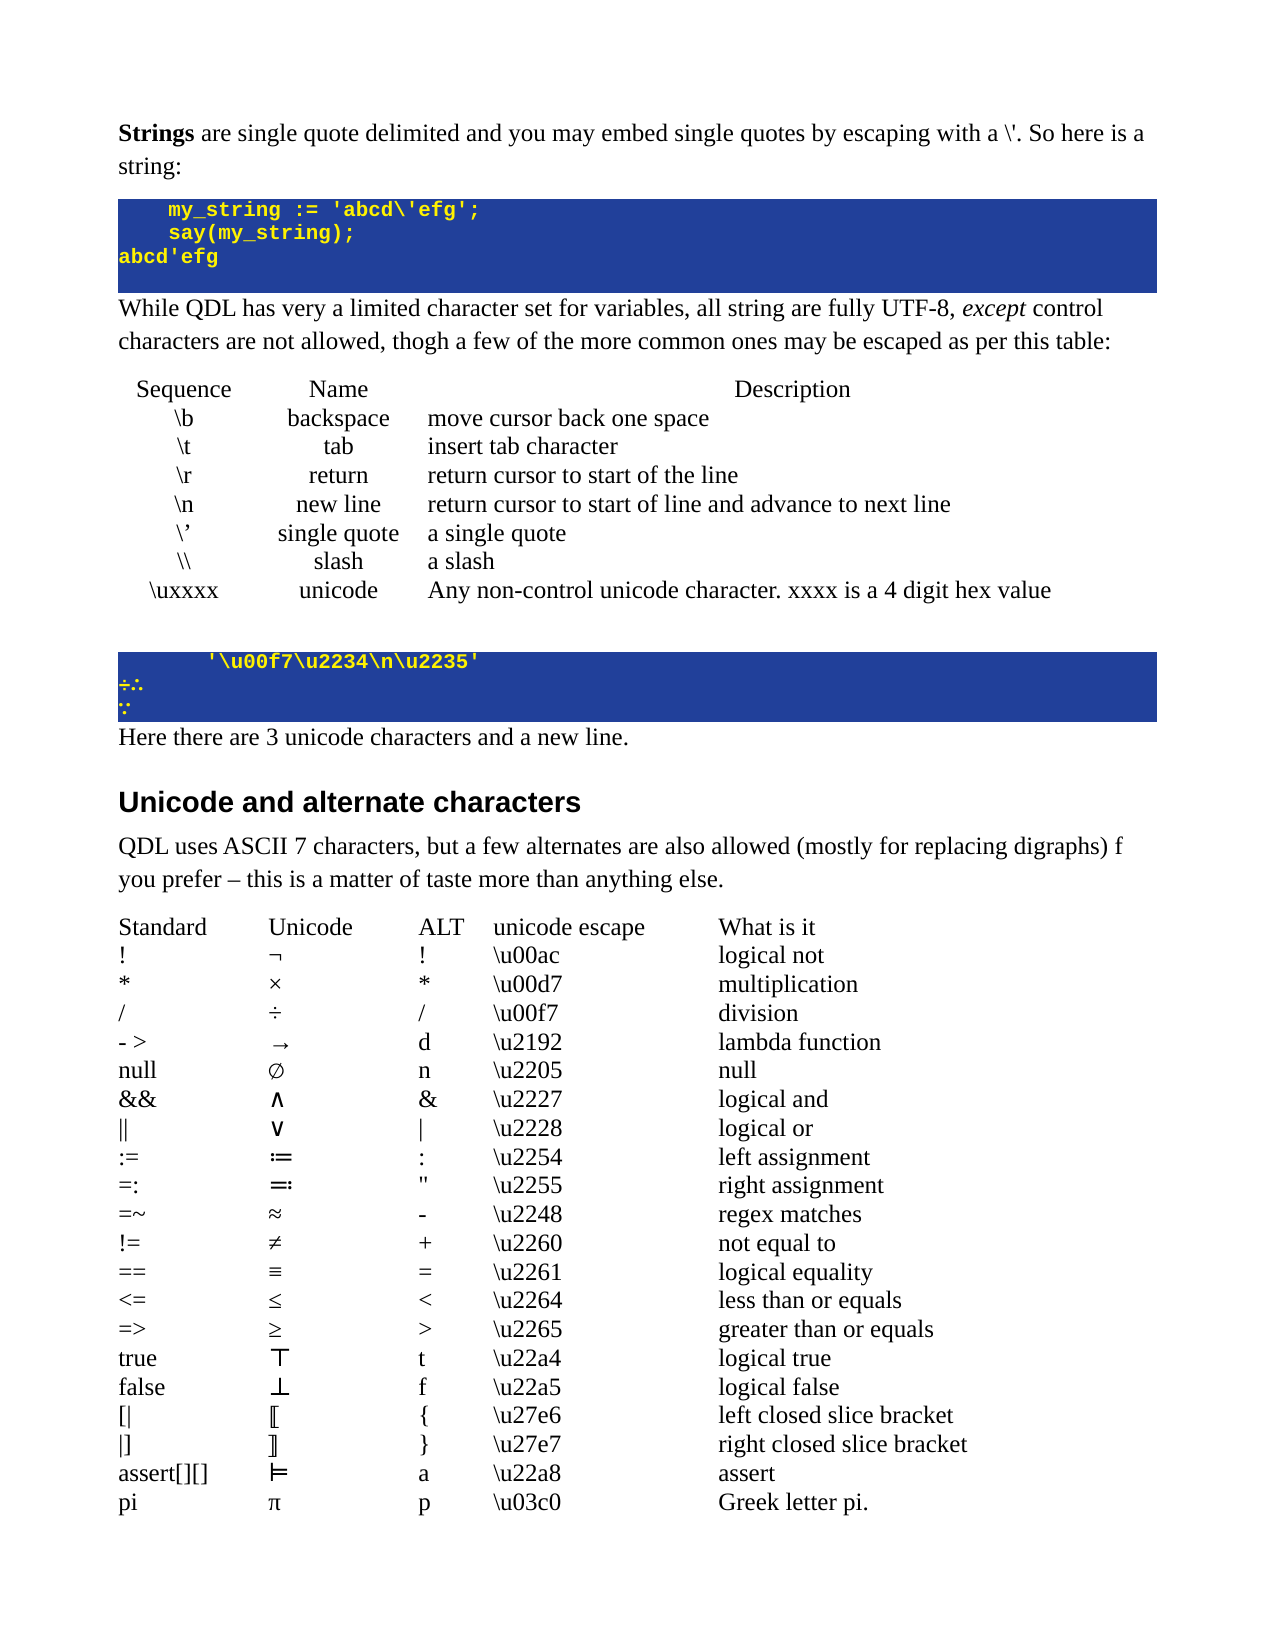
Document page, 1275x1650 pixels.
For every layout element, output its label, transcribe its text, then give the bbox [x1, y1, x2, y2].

table_cell a slash [428, 546, 1157, 575]
text true ⊤ t \u22a4 logical true [118, 1343, 1157, 1372]
table_header Name [249, 374, 427, 403]
text While QDL has very a limited character set for variables, all string are fully UTF-8, except control characters are not allowed, thogh a few of the more common ones may be escaped as per this table: [118, 293, 1157, 355]
table_cell \\ [118, 546, 249, 575]
subtitle Unicode and alternate characters [118, 785, 1157, 818]
text Strings are single quote delimited and you may embed single quotes by escaping with a \'. So here is a string: [118, 118, 1157, 180]
table_cell \t [118, 431, 249, 460]
table_header Description [428, 374, 1157, 403]
text ∵ [118, 699, 1157, 722]
text pi π p \u03c0 Greek letter pi. [118, 1487, 1157, 1515]
text null ∅ n \u2205 null [118, 1055, 1157, 1084]
text Standard Unicode ALT unicode escape What is it [118, 912, 1157, 940]
table_cell move cursor back one space [428, 403, 1157, 431]
table_cell slash [249, 546, 427, 575]
table_cell single quote [249, 518, 427, 546]
table_cell backspace [249, 403, 427, 431]
text QDL uses ASCII 7 characters, but a few alternates are also allowed (mostly for replacing digraphs) f you prefer – this is a matter of taste more than anything else. [118, 831, 1157, 893]
table_cell \r [118, 460, 249, 489]
text |] ⟧ } \u27e7 right closed slice bracket [118, 1429, 1157, 1458]
table_cell Any non-control unicode character. xxxx is a 4 digit hex value [428, 575, 1157, 604]
text * × * \u00d7 multiplication [118, 969, 1157, 998]
table_cell a single quote [428, 518, 1157, 546]
table_cell new line [249, 489, 427, 518]
text || ∨ | \u2228 logical or [118, 1113, 1157, 1142]
text <= ≤ < \u2264 less than or equals [118, 1285, 1157, 1314]
text =~ ≈ - \u2248 regex matches [118, 1199, 1157, 1228]
text ! ¬ ! \u00ac logical not [118, 940, 1157, 969]
text != ≠ + \u2260 not equal to [118, 1228, 1157, 1257]
table_cell \b [118, 403, 249, 431]
text [| ⟦ { \u27e6 left closed slice bracket [118, 1400, 1157, 1429]
text assert[][] ⊨ a \u22a8 assert [118, 1458, 1157, 1487]
text ÷∴ [118, 675, 1157, 699]
table_header Sequence [118, 374, 249, 403]
table_cell return cursor to start of the line [428, 460, 1157, 489]
text my_string := 'abcd\'efg'; [118, 199, 1157, 222]
table_cell return [249, 460, 427, 489]
table_cell return cursor to start of line and advance to next line [428, 489, 1157, 518]
text && ∧ & \u2227 logical and [118, 1084, 1157, 1113]
table_cell \n [118, 489, 249, 518]
table_cell unicode [249, 575, 427, 604]
text / ÷ / \u00f7 division [118, 998, 1157, 1027]
text := ≔ : \u2254 left assignment [118, 1142, 1157, 1170]
text => ≥ > \u2265 greater than or equals [118, 1314, 1157, 1343]
table_cell \uxxxx [118, 575, 249, 604]
text abcd'efg [118, 246, 1157, 270]
text Here there are 3 unicode characters and a new line. [118, 722, 1157, 751]
text =: ≕ " \u2255 right assignment [118, 1170, 1157, 1199]
text '\u00f7\u2234\n\u2235' [118, 652, 1157, 675]
text - > → d \u2192 lambda function [118, 1027, 1157, 1055]
text say(my_string); [118, 222, 1157, 246]
text false ⊥ f \u22a5 logical false [118, 1372, 1157, 1400]
table_cell insert tab character [428, 431, 1157, 460]
text == ≡ = \u2261 logical equality [118, 1257, 1157, 1285]
table_cell \’ [118, 518, 249, 546]
table_cell tab [249, 431, 427, 460]
